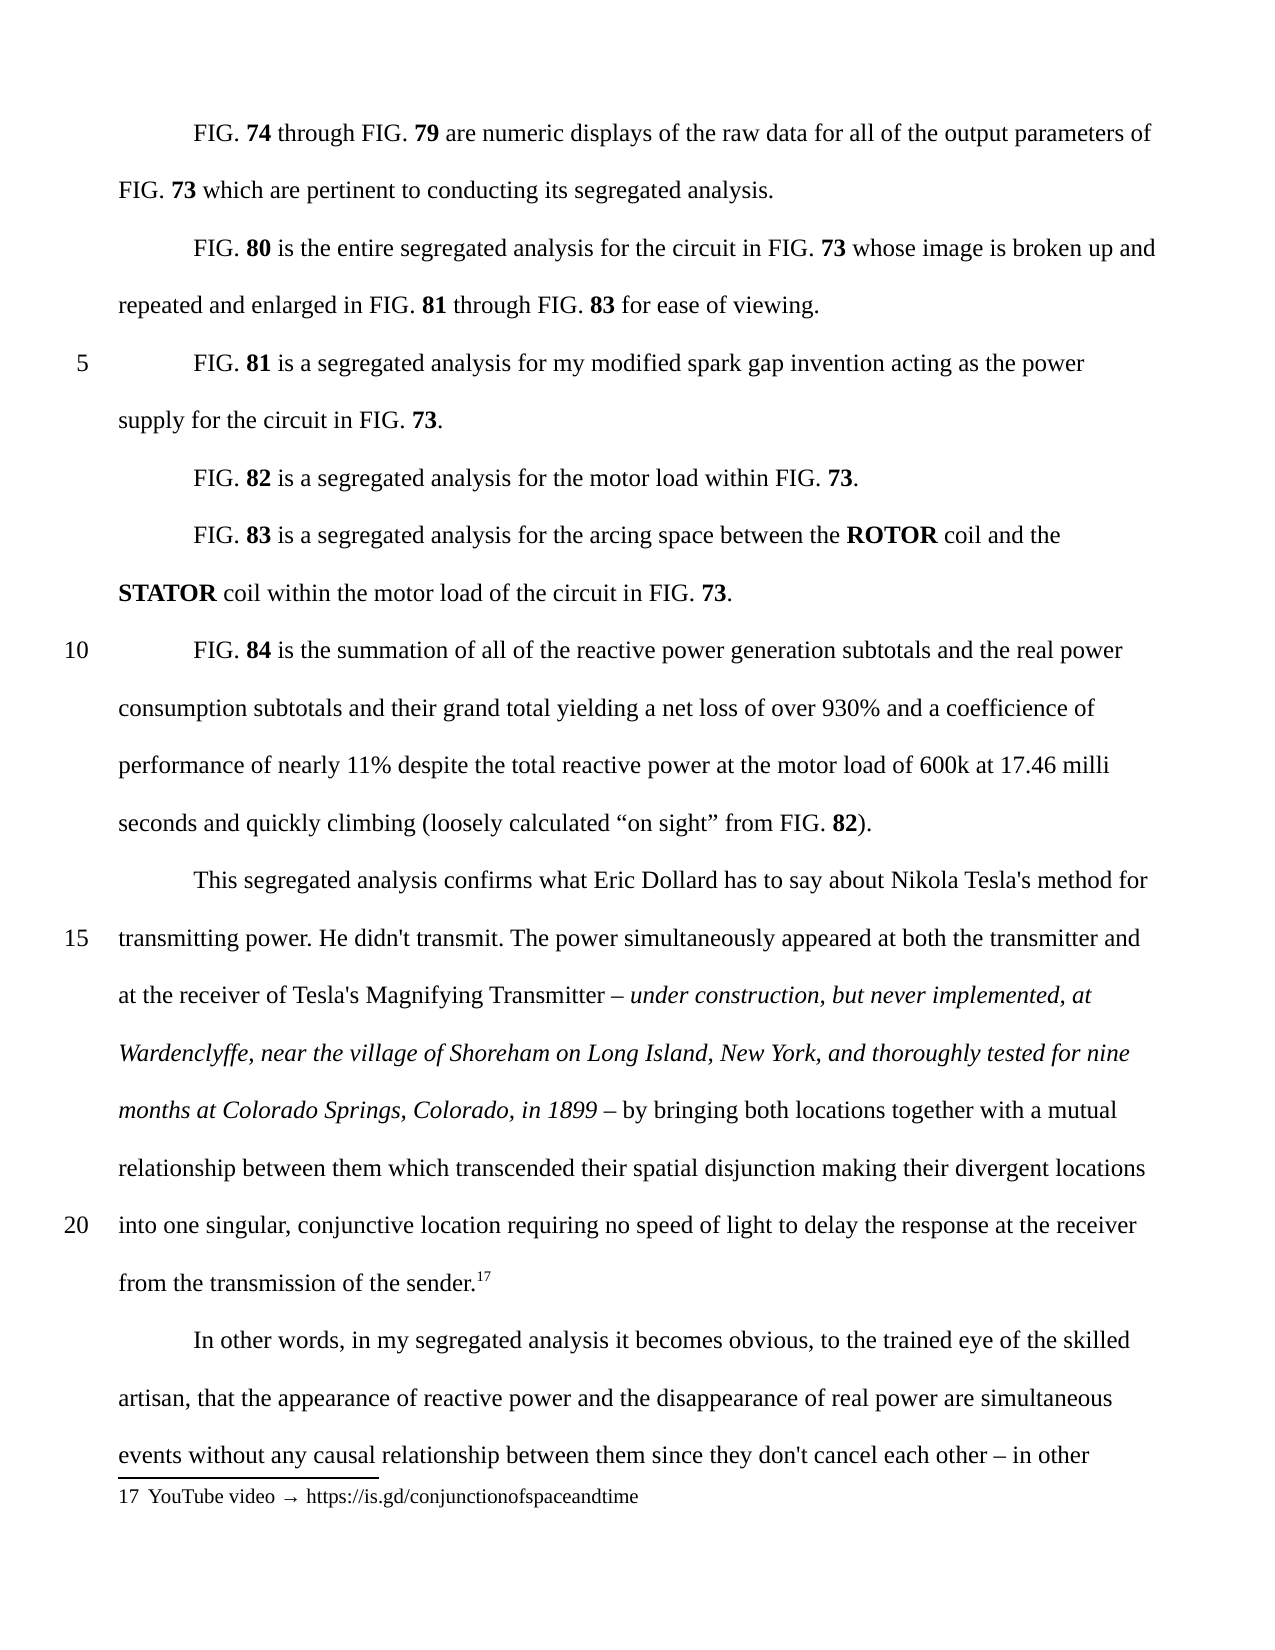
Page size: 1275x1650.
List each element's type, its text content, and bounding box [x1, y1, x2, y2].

text FIG. 83 is a segregated analysis for the arcing space between the ROTOR coil and the STATOR coil within the motor load of the circuit in FIG. 73. [118, 521, 1157, 607]
text This segregated analysis confirms what Eric Dollard has to say about Nikola Tesla's method for transmitting power. He didn't transmit. The power simultaneously appeared at both the transmitter and at the receiver of Tesla's Magnifying Transmitter – under construction, but never implemented, at Wardenclyffe, near the village of Shoreham on Long Island, New York, and thoroughly tested for nine months at Colorado Springs, Colorado, in 1899 – by bringing both locations together with a mutual relationship between them which transcended their spatial disjunction making their divergent locations into one singular, conjunctive location requiring no speed of light to delay the response at the receiver from the transmission of the sender. [118, 866, 1157, 1297]
text FIG. 80 is the entire segregated analysis for the circuit in FIG. 73 whose image is broken up and repeated and enlarged in FIG. 81 through FIG. 83 for ease of viewing. [118, 233, 1157, 319]
text FIG. 74 through FIG. 79 are numeric displays of the raw data for all of the output parameters of FIG. 73 which are pertinent to conducting its segregated analysis. [118, 118, 1157, 204]
text FIG. 82 is a segregated analysis for the motor load within FIG. 73. [118, 463, 1157, 492]
text In other words, in my segregated analysis it becomes obvious, to the trained eye of the skilled artisan, that the appearance of reactive power and the disappearance of real power are simultaneous events without any causal relationship between them since they don't cancel each other – in other [118, 1326, 1157, 1469]
text YouTube video → https://is.gd/conjunctionofspaceandtime [118, 1484, 1157, 1508]
text FIG. 81 is a segregated analysis for my modified spark gap invention acting as the power supply for the circuit in FIG. 73. [118, 348, 1157, 434]
text FIG. 84 is the summation of all of the reactive power generation subtotals and the real power consumption subtotals and their grand total yielding a net loss of over 930% and a coefficience of performance of nearly 11% despite the total reactive power at the motor load of 600k at 17.46 milli seconds and quickly climbing (loosely calculated “on sight” from FIG. 82). [118, 636, 1157, 837]
